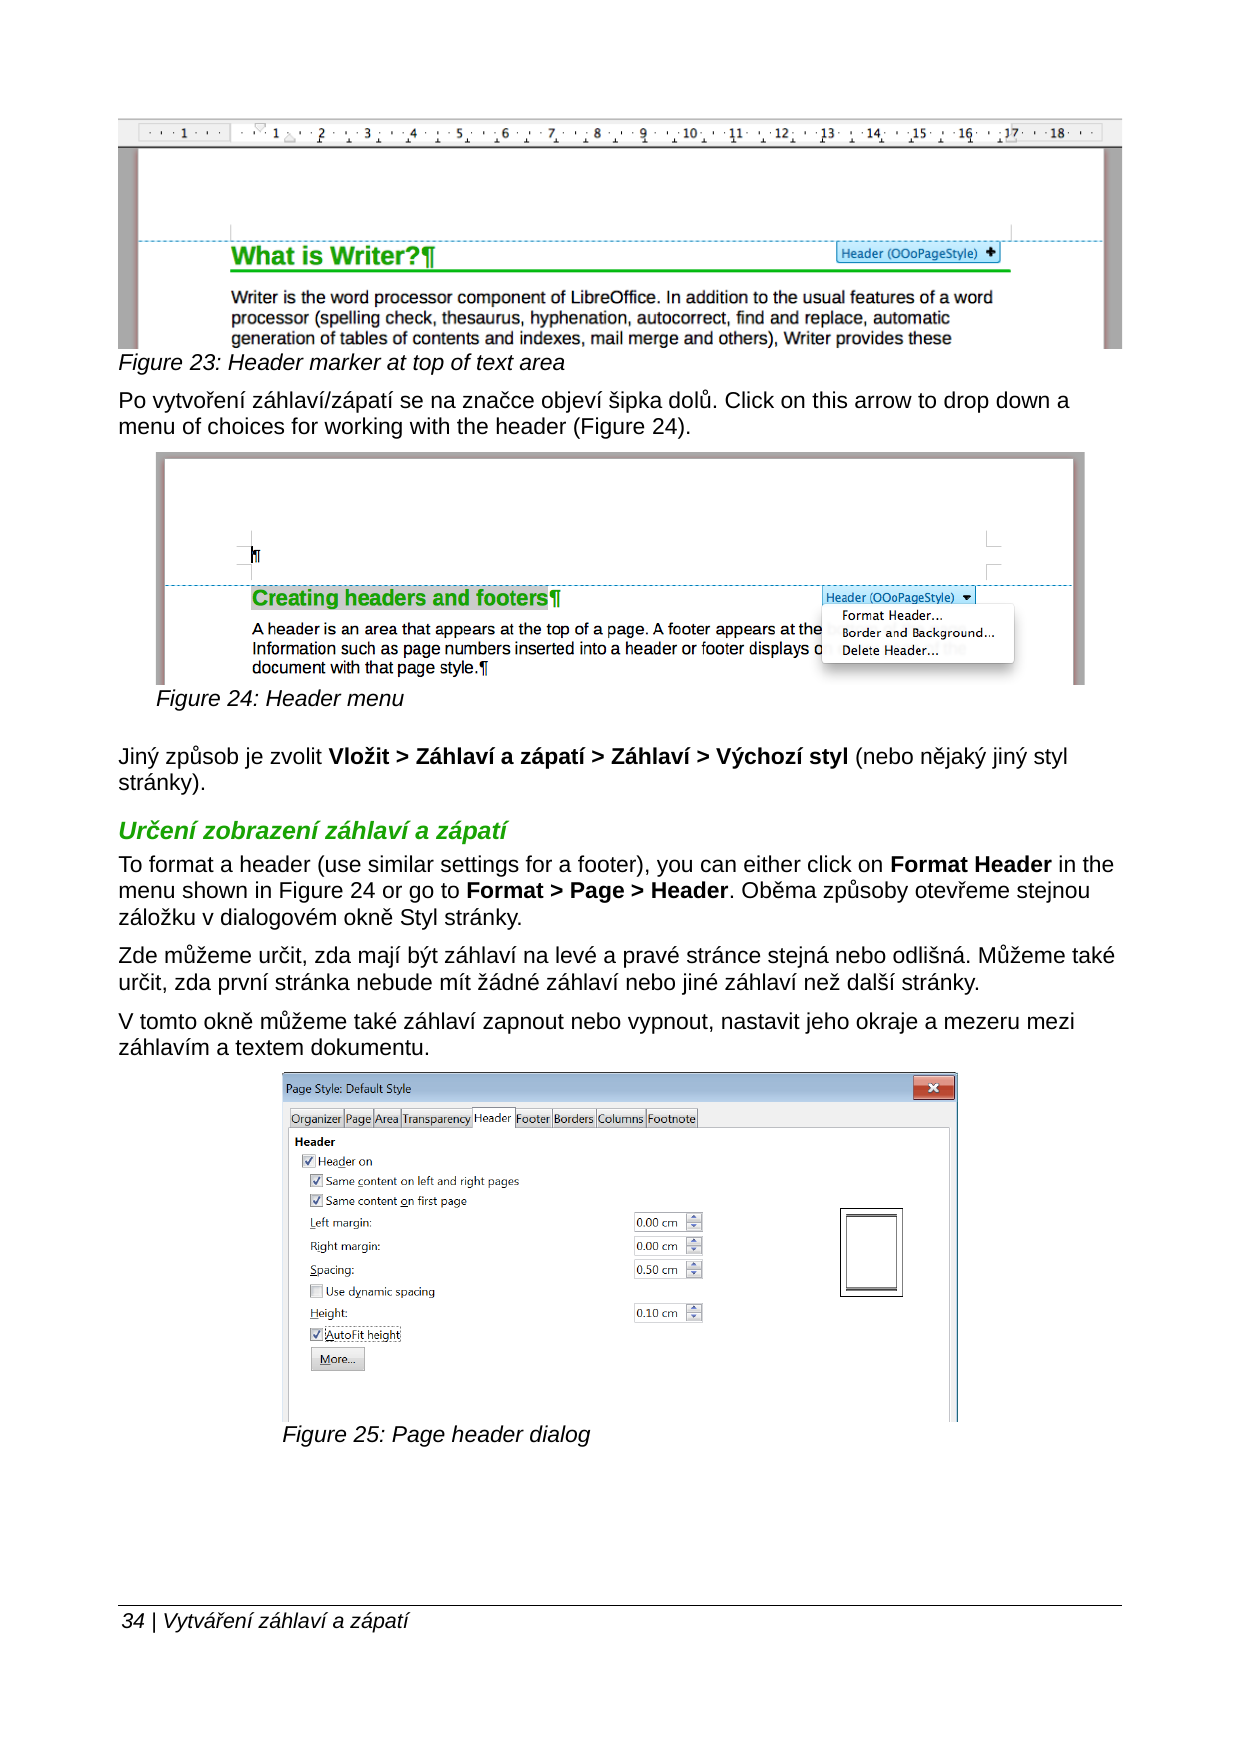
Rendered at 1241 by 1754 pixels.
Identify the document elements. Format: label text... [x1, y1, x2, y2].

subtitle Určení zobrazení záhlaví a zápatí [118, 816, 1122, 845]
text Figure 24: Header menu [156, 685, 1084, 711]
text Zde můžeme určit, zda mají být záhlaví na levé a pravé stránce stejná nebo odlišná. Můžeme také určit, zda první stránka nebude mít žádné záhlaví nebo jiné záhlaví než další stránky. [118, 942, 1122, 995]
picture [118, 118, 1123, 349]
text Figure 25: Page header dialog [282, 1422, 958, 1447]
text Jiný způsob je zvolit Vložit > Záhlaví a zápatí > Záhlaví > Výchozí styl (nebo nějaký jiný styl stránky). [118, 743, 1122, 796]
text Po vytvoření záhlaví/zápatí se na značce objeví šipka dolů. Click on this arrow to drop down a menu of choices for working with the header (Figure 24). [118, 387, 1122, 439]
text V tomto okně můžeme také záhlaví zapnout nebo vypnout, nastavit jeho okraje a mezeru mezi záhlavím a textem dokumentu. [118, 1008, 1122, 1060]
text To format a header (use similar settings for a footer), you can either click on Format Header in the menu shown in Figure 24 or go to Format > Page > Header. Oběma způsoby otevřeme stejnou záložku v dialogovém okně Styl stránky. [118, 851, 1122, 930]
picture [282, 1072, 959, 1422]
picture [155, 452, 1085, 685]
text Figure 23: Header marker at top of text area [118, 349, 1122, 375]
